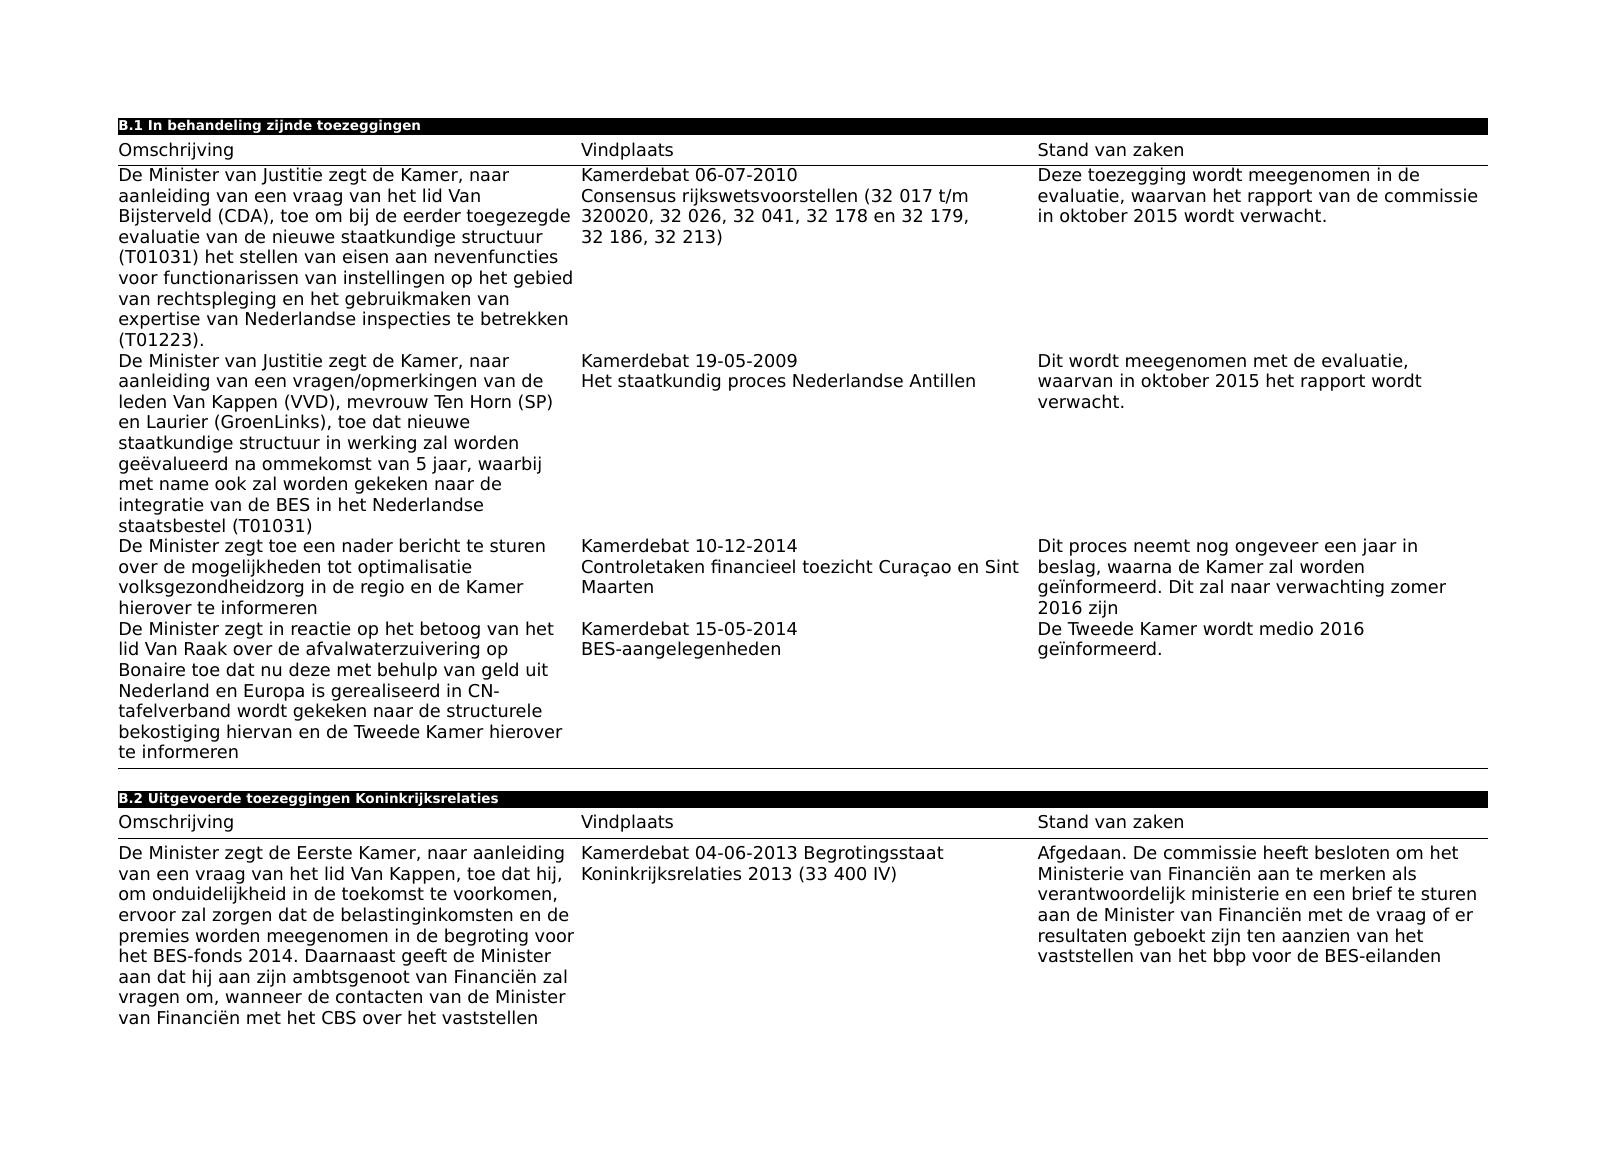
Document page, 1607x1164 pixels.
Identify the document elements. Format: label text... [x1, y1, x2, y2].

table_cell De Minister zegt de Eerste Kamer, naar aanleiding van een vraag van het lid Van Kappen, toe dat hij, om onduidelijkheid in de toekomst te voorkomen, ervoor zal zorgen dat de belastinginkomsten en de premies worden meegenomen in de begroting voor het BES-fonds 2014. Daarnaast geeft de Minister aan dat hij aan zijn ambtsgenoot van Financiën zal vragen om, wanneer de contacten van de Minister van Financiën met het CBS over het vaststellen [118, 839, 575, 1029]
table_cell Dit wordt meegenomen met de evaluatie, waarvan in oktober 2015 het rapport wordt verwacht. [1031, 351, 1488, 536]
table_cell Kamerdebat 06-07-2010 Consensus rijkswetsvoorstellen (32 017 t/m 320020, 32 026, 32 041, 32 178 en 32 179, 32 186, 32 213) [575, 166, 1031, 351]
table_header B.1 In behandeling zijnde toezeggingen [118, 118, 1488, 134]
table_cell Omschrijving [118, 808, 575, 837]
table_cell Dit proces neemt nog ongeveer een jaar in beslag, waarna de Kamer zal worden geïnformeerd. Dit zal naar verwachting zomer 2016 zijn [1031, 536, 1488, 619]
table_cell De Minister zegt toe een nader bericht te sturen over de mogelijkheden tot optimalisatie volksgezondheidzorg in de regio en de Kamer hierover te informeren [118, 536, 575, 619]
table_header B.2 Uitgevoerde toezeggingen Koninkrijksrelaties [118, 791, 1488, 806]
table_cell Kamerdebat 15-05-2014 BES-aangelegenheden [575, 619, 1031, 768]
table_cell Kamerdebat 10-12-2014 Controletaken financieel toezicht Curaçao en Sint Maarten [575, 536, 1031, 619]
table_cell Afgedaan. De commissie heeft besloten om het Ministerie van Financiën aan te merken als verantwoordelijk ministerie en een brief te sturen aan de Minister van Financiën met de vraag of er resultaten geboekt zijn ten aanzien van het vaststellen van het bbp voor de BES-eilanden [1031, 839, 1488, 1029]
table_cell De Minister van Justitie zegt de Kamer, naar aanleiding van een vragen/opmerkingen van de leden Van Kappen (VVD), mevrouw Ten Horn (SP) en Laurier (GroenLinks), toe dat nieuwe staatkundige structuur in werking zal worden geëvalueerd na ommekomst van 5 jaar, waarbij met name ook zal worden gekeken naar de integratie van de BES in het Nederlandse staatsbestel (T01031) [118, 351, 575, 536]
table_cell Stand van zaken [1031, 808, 1488, 837]
table_cell Deze toezegging wordt meegenomen in de evaluatie, waarvan het rapport van de commissie in oktober 2015 wordt verwacht. [1031, 166, 1488, 351]
table_cell Vindplaats [575, 135, 1031, 165]
table_cell Vindplaats [575, 808, 1031, 837]
table_cell De Tweede Kamer wordt medio 2016 geïnformeerd. [1031, 619, 1488, 768]
table_cell Omschrijving [118, 135, 575, 165]
table_cell De Minister van Justitie zegt de Kamer, naar aanleiding van een vraag van het lid Van Bijsterveld (CDA), toe om bij de eerder toegezegde evaluatie van de nieuwe staatkundige structuur (T01031) het stellen van eisen aan nevenfuncties voor functionarissen van instellingen op het gebied van rechtspleging en het gebruikmaken van expertise van Nederlandse inspecties te betrekken (T01223). [118, 166, 575, 351]
table_cell Stand van zaken [1031, 135, 1488, 165]
table_cell De Minister zegt in reactie op het betoog van het lid Van Raak over de afvalwaterzuivering op Bonaire toe dat nu deze met behulp van geld uit Nederland en Europa is gerealiseerd in CN-tafelverband wordt gekeken naar de structurele bekostiging hiervan en de Tweede Kamer hierover te informeren [118, 619, 575, 768]
table_cell Kamerdebat 19-05-2009 Het staatkundig proces Nederlandse Antillen [575, 351, 1031, 536]
table_cell Kamerdebat 04-06-2013 Begrotingsstaat Koninkrijksrelaties 2013 (33 400 IV) [575, 839, 1031, 1029]
